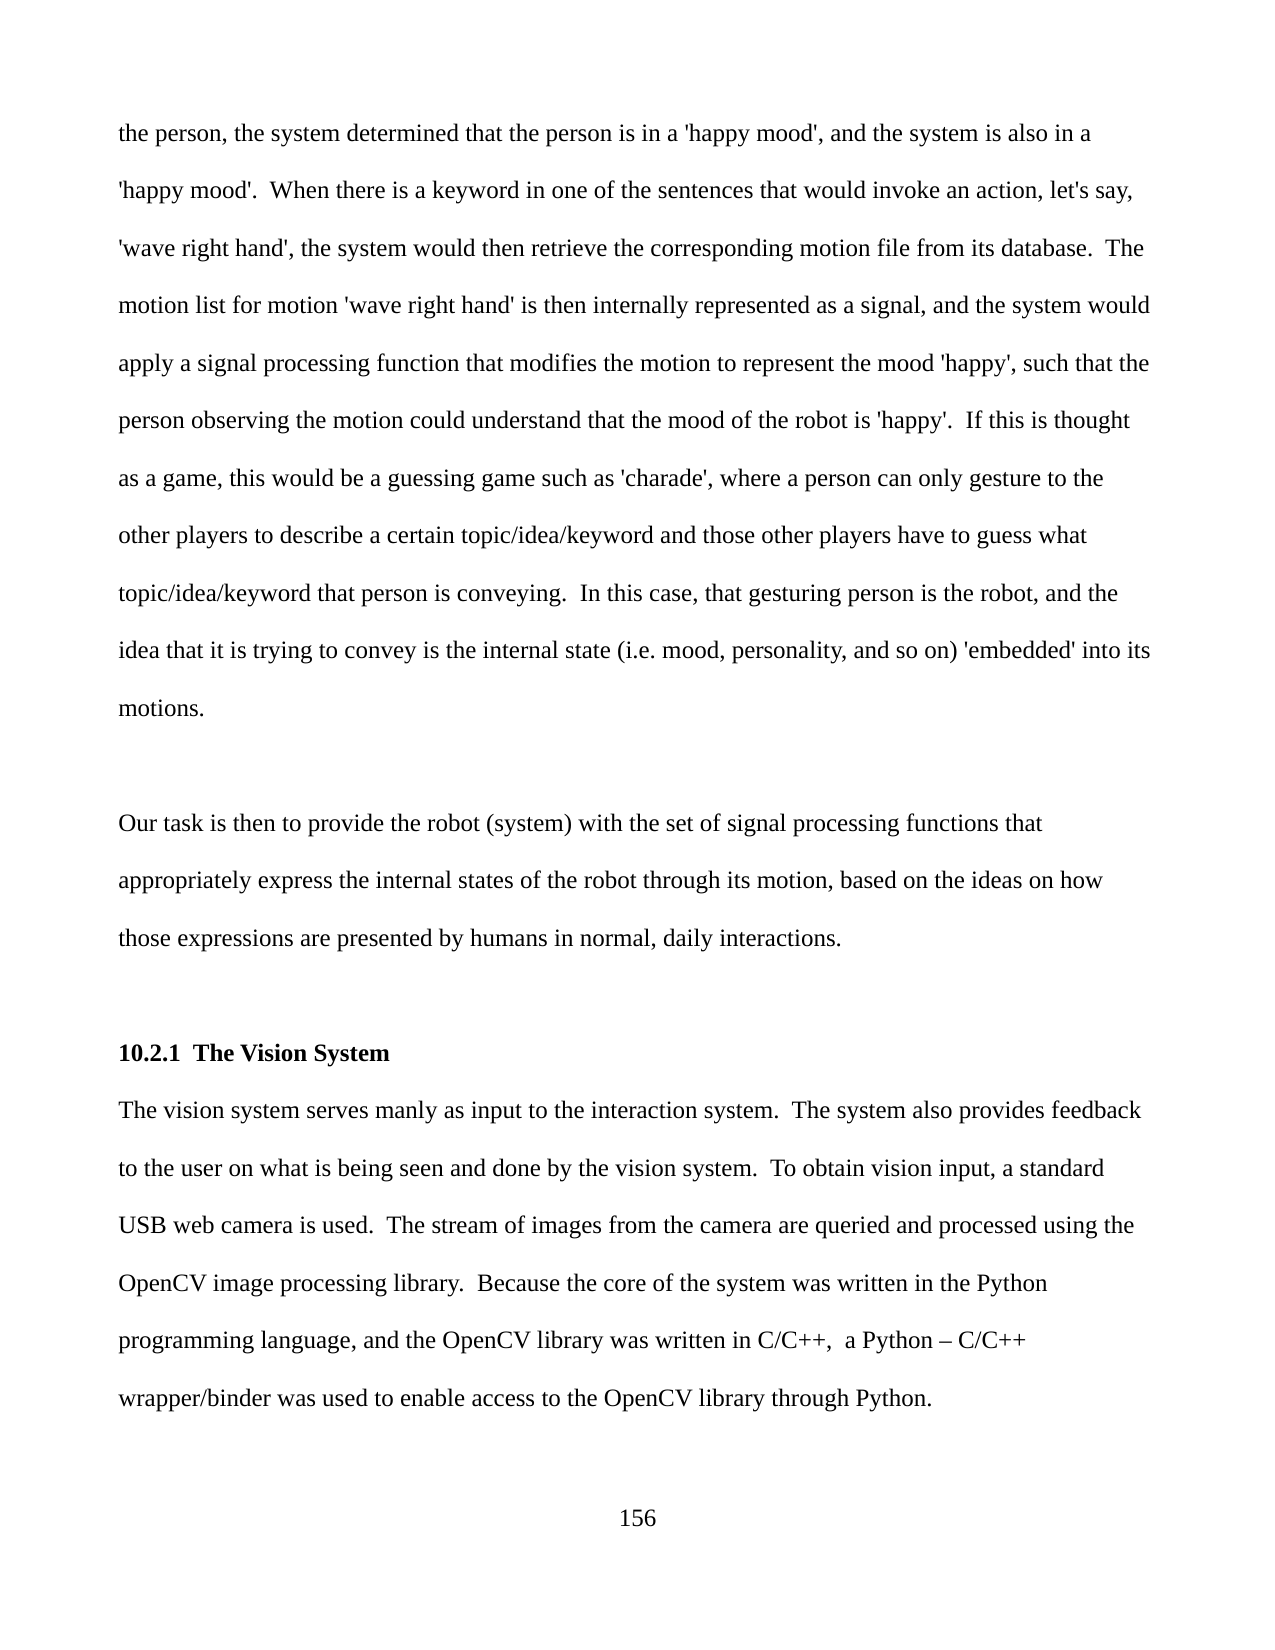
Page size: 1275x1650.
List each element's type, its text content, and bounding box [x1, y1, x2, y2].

text the person, the system determined that the person is in a 'happy mood', and the system is also in a 'happy mood'. When there is a keyword in one of the sentences that would invoke an action, let's say, [118, 118, 1157, 204]
text Our task is then to provide the robot (system) with the set of signal processing functions that appropriately express the internal states of the robot through its motion, based on the ideas on how those expressions are presented by humans in normal, daily interactions. [118, 808, 1157, 952]
text The vision system serves manly as input to the interaction system. The system also provides feedback to the user on what is being seen and done by the vision system. To obtain vision input, a standard USB web camera is used. The stream of images from the camera are queried and processed using the OpenCV image processing library. Because the core of the system was written in the Python programming language, and the OpenCV library was written in C/C++, a Python – C/C++ wrapper/binder was used to enable access to the OpenCV library through Python. [118, 1096, 1157, 1412]
text 'wave right hand', the system would then retrieve the corresponding motion file from its database. The motion list for motion 'wave right hand' is then internally represented as a signal, and the system would apply a signal processing function that modifies the motion to represent the mood 'happy', such that the person observing the motion could understand that the mood of the robot is 'happy'. If this is thought as a game, this would be a guessing game such as 'charade', where a person can only gesture to the other players to describe a certain topic/idea/keyword and those other players have to guess what topic/idea/keyword that person is conveying. In this case, that gesturing person is the robot, and the idea that it is trying to convey is the internal state (i.e. mood, personality, and so on) 'embedded' into its motions. [118, 233, 1157, 722]
text 10.2.1 The Vision System [118, 1038, 1157, 1067]
